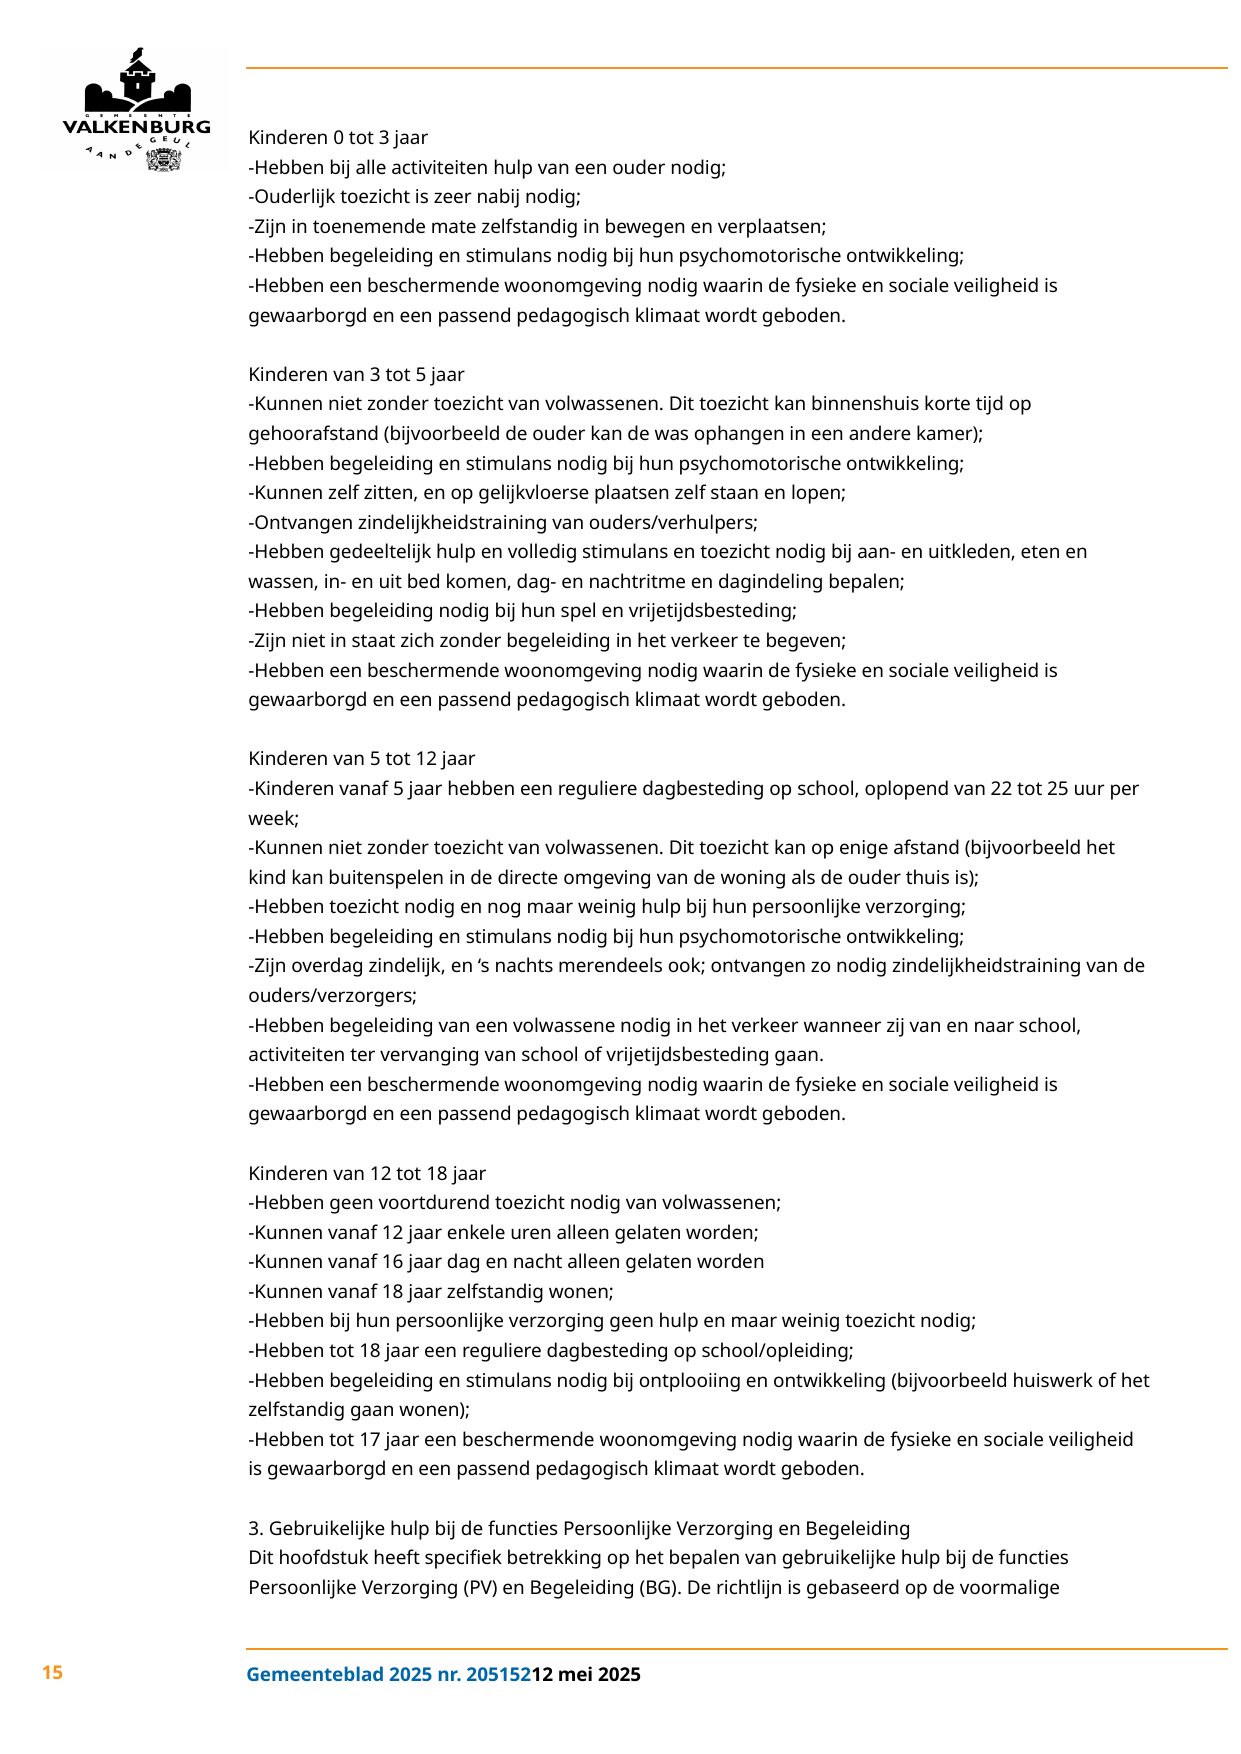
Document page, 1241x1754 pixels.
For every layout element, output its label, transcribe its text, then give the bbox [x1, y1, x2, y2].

text Kinderen van 5 tot 12 jaar [248, 746, 1152, 771]
text Dit hoofdstuk heeft specifiek betrekking op het bepalen van gebruikelijke hulp bij de functies Persoonlijke Verzorging (PV) en Begeleiding (BG). De richtlijn is gebaseerd op de voormalige [248, 1544, 1152, 1600]
text -Hebben bij hun persoonlijke verzorging geen hulp en maar weinig toezicht nodig; [248, 1308, 1152, 1333]
text -Hebben begeleiding nodig bij hun spel en vrijetijdsbesteding; [248, 598, 1152, 623]
text -Zijn in toenemende mate zelfstandig in bewegen en verplaatsen; [248, 213, 1152, 239]
text -Zijn overdag zindelijk, en ‘s nachts merendeels ook; ontvangen zo nodig zindelijkheidstraining van de ouders/verzorgers; [248, 953, 1152, 1008]
text -Kunnen zelf zitten, en op gelijkvloerse plaatsen zelf staan en lopen; [248, 479, 1152, 505]
text -Zijn niet in staat zich zonder begeleiding in het verkeer te begeven; [248, 627, 1152, 653]
text -Hebben een beschermende woonomgeving nodig waarin de fysieke en sociale veiligheid is gewaarborgd en een passend pedagogisch klimaat wordt geboden. [248, 272, 1152, 328]
text -Hebben begeleiding en stimulans nodig bij hun psychomotorische ontwikkeling; [248, 243, 1152, 268]
text -Kunnen niet zonder toezicht van volwassenen. Dit toezicht kan op enige afstand (bijvoorbeeld het kind kan buitenspelen in de directe omgeving van de woning als de ouder thuis is); [248, 834, 1152, 890]
text -Hebben tot 17 jaar een beschermende woonomgeving nodig waarin de fysieke en sociale veiligheid is gewaarborgd en een passend pedagogisch klimaat wordt geboden. [248, 1426, 1152, 1481]
text Kinderen 0 tot 3 jaar [248, 124, 1152, 150]
picture [41, 47, 231, 172]
text -Hebben een beschermende woonomgeving nodig waarin de fysieke en sociale veiligheid is gewaarborgd en een passend pedagogisch klimaat wordt geboden. [248, 657, 1152, 712]
text -Hebben bij alle activiteiten hulp van een ouder nodig; [248, 154, 1152, 180]
text -Ouderlijk toezicht is zeer nabij nodig; [248, 183, 1152, 209]
text -Hebben een beschermende woonomgeving nodig waarin de fysieke en sociale veiligheid is gewaarborgd en een passend pedagogisch klimaat wordt geboden. [248, 1071, 1152, 1126]
text -Hebben gedeeltelijk hulp en volledig stimulans en toezicht nodig bij aan- en uitkleden, eten en wassen, in- en uit bed komen, dag- en nachtritme en dagindeling bepalen; [248, 538, 1152, 594]
text -Kunnen vanaf 16 jaar dag en nacht alleen gelaten worden [248, 1248, 1152, 1274]
text -Hebben geen voortdurend toezicht nodig van volwassenen; [248, 1189, 1152, 1215]
text -Kunnen vanaf 18 jaar zelfstandig wonen; [248, 1278, 1152, 1304]
text -Hebben begeleiding en stimulans nodig bij ontplooiing en ontwikkeling (bijvoorbeeld huiswerk of het zelfstandig gaan wonen); [248, 1367, 1152, 1422]
text 3. Gebruikelijke hulp bij de functies Persoonlijke Verzorging en Begeleiding [248, 1515, 1152, 1541]
text -Hebben tot 18 jaar een reguliere dagbesteding op school/opleiding; [248, 1337, 1152, 1363]
text -Hebben begeleiding van een volwassene nodig in het verkeer wanneer zij van en naar school, activiteiten ter vervanging van school of vrijetijdsbesteding gaan. [248, 1012, 1152, 1067]
text -Kinderen vanaf 5 jaar hebben een reguliere dagbesteding op school, oplopend van 22 tot 25 uur per week; [248, 775, 1152, 831]
text Kinderen van 12 tot 18 jaar [248, 1160, 1152, 1186]
text Kinderen van 3 tot 5 jaar [248, 361, 1152, 387]
text -Hebben toezicht nodig en nog maar weinig hulp bij hun persoonlijke verzorging; [248, 893, 1152, 919]
text -Kunnen vanaf 12 jaar enkele uren alleen gelaten worden; [248, 1219, 1152, 1245]
text -Ontvangen zindelijkheidstraining van ouders/verhulpers; [248, 509, 1152, 535]
text -Hebben begeleiding en stimulans nodig bij hun psychomotorische ontwikkeling; [248, 450, 1152, 476]
text -Hebben begeleiding en stimulans nodig bij hun psychomotorische ontwikkeling; [248, 923, 1152, 949]
text -Kunnen niet zonder toezicht van volwassenen. Dit toezicht kan binnenshuis korte tijd op gehoorafstand (bijvoorbeeld de ouder kan de was ophangen in een andere kamer); [248, 391, 1152, 446]
